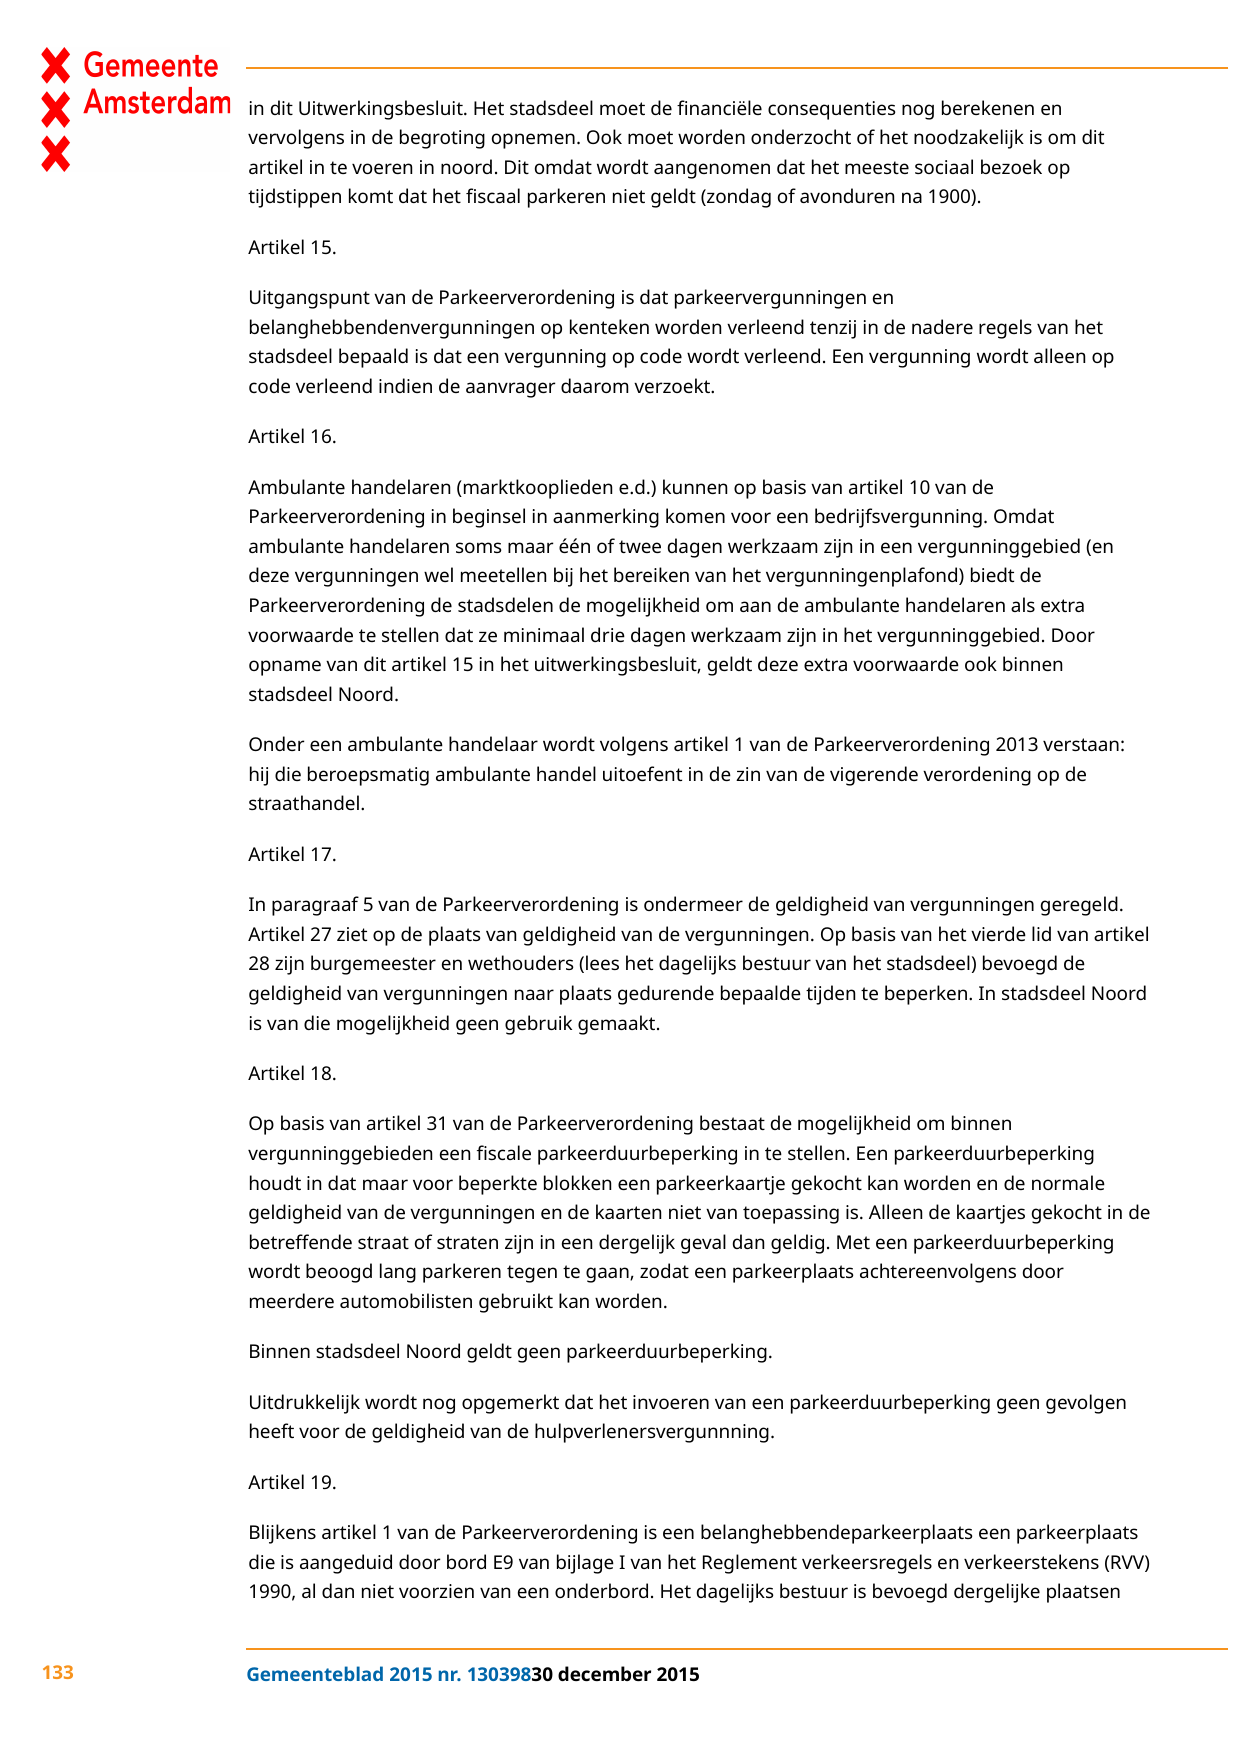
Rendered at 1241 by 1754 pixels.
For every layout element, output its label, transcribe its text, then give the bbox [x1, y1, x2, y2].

picture [41, 47, 231, 172]
text Artikel 15. [248, 234, 1152, 260]
text Op basis van artikel 31 van de Parkeerverordening bestaat de mogelijkheid om binnen vergunninggebieden een fiscale parkeerduurbeperking in te stellen. Een parkeerduurbeperking houdt in dat maar voor beperkte blokken een parkeerkaartje gekocht kan worden en de normale geldigheid van de vergunningen en de kaarten niet van toepassing is. Alleen de kaartjes gekocht in de betreffende straat of straten zijn in een dergelijk geval dan geldig. Met een parkeerduurbeperking wordt beoogd lang parkeren tegen te gaan, zodat een parkeerplaats achtereenvolgens door meerdere automobilisten gebruikt kan worden. [248, 1111, 1152, 1314]
text Binnen stadsdeel Noord geldt geen parkeerduurbeperking. [248, 1338, 1152, 1364]
text Uitgangspunt van de Parkeerverordening is dat parkeervergunningen en belanghebbendenvergunningen op kenteken worden verleend tenzij in de nadere regels van het stadsdeel bepaald is dat een vergunning op code wordt verleend. Een vergunning wordt alleen op code verleend indien de aanvrager daarom verzoekt. [248, 284, 1152, 399]
text In paragraaf 5 van de Parkeerverordening is ondermeer de geldigheid van vergunningen geregeld. Artikel 27 ziet op de plaats van geldigheid van de vergunningen. Op basis van het vierde lid van artikel 28 zijn burgemeester en wethouders (lees het dagelijks bestuur van het stadsdeel) bevoegd de geldigheid van vergunningen naar plaats gedurende bepaalde tijden te beperken. In stadsdeel Noord is van die mogelijkheid geen gebruik gemaakt. [248, 891, 1152, 1036]
text Artikel 17. [248, 841, 1152, 867]
text Uitdrukkelijk wordt nog opgemerkt dat het invoeren van een parkeerduurbeperking geen gevolgen heeft voor de geldigheid van de hulpverlenersvergunnning. [248, 1389, 1152, 1444]
text Ambulante handelaren (marktkooplieden e.d.) kunnen op basis van artikel 10 van de Parkeerverordening in beginsel in aanmerking komen voor een bedrijfsvergunning. Omdat ambulante handelaren soms maar één of twee dagen werkzaam zijn in een vergunninggebied (en deze vergunningen wel meetellen bij het bereiken van het vergunningenplafond) biedt de Parkeerverordening de stadsdelen de mogelijkheid om aan de ambulante handelaren als extra voorwaarde te stellen dat ze minimaal drie dagen werkzaam zijn in het vergunninggebied. Door opname van dit artikel 15 in het uitwerkingsbesluit, geldt deze extra voorwaarde ook binnen stadsdeel Noord. [248, 474, 1152, 707]
text Blijkens artikel 1 van de Parkeerverordening is een belanghebbendeparkeerplaats een parkeerplaats die is aangeduid door bord E9 van bijlage I van het Reglement verkeersregels en verkeerstekens (RVV) 1990, al dan niet voorzien van een onderbord. Het dagelijks bestuur is bevoegd dergelijke plaatsen [248, 1519, 1152, 1604]
text Artikel 18. [248, 1060, 1152, 1086]
text Artikel 16. [248, 423, 1152, 449]
text Onder een ambulante handelaar wordt volgens artikel 1 van de Parkeerverordening 2013 verstaan: hij die beroepsmatig ambulante handel uitoefent in de zin van de vigerende verordening op de straathandel. [248, 731, 1152, 816]
text Artikel 19. [248, 1469, 1152, 1495]
text in dit Uitwerkingsbesluit. Het stadsdeel moet de financiële consequenties nog berekenen en vervolgens in de begroting opnemen. Ook moet worden onderzocht of het noodzakelijk is om dit artikel in te voeren in noord. Dit omdat wordt aangenomen dat het meeste sociaal bezoek op tijdstippen komt dat het fiscaal parkeren niet geldt (zondag of avonduren na 1900). [248, 95, 1152, 209]
